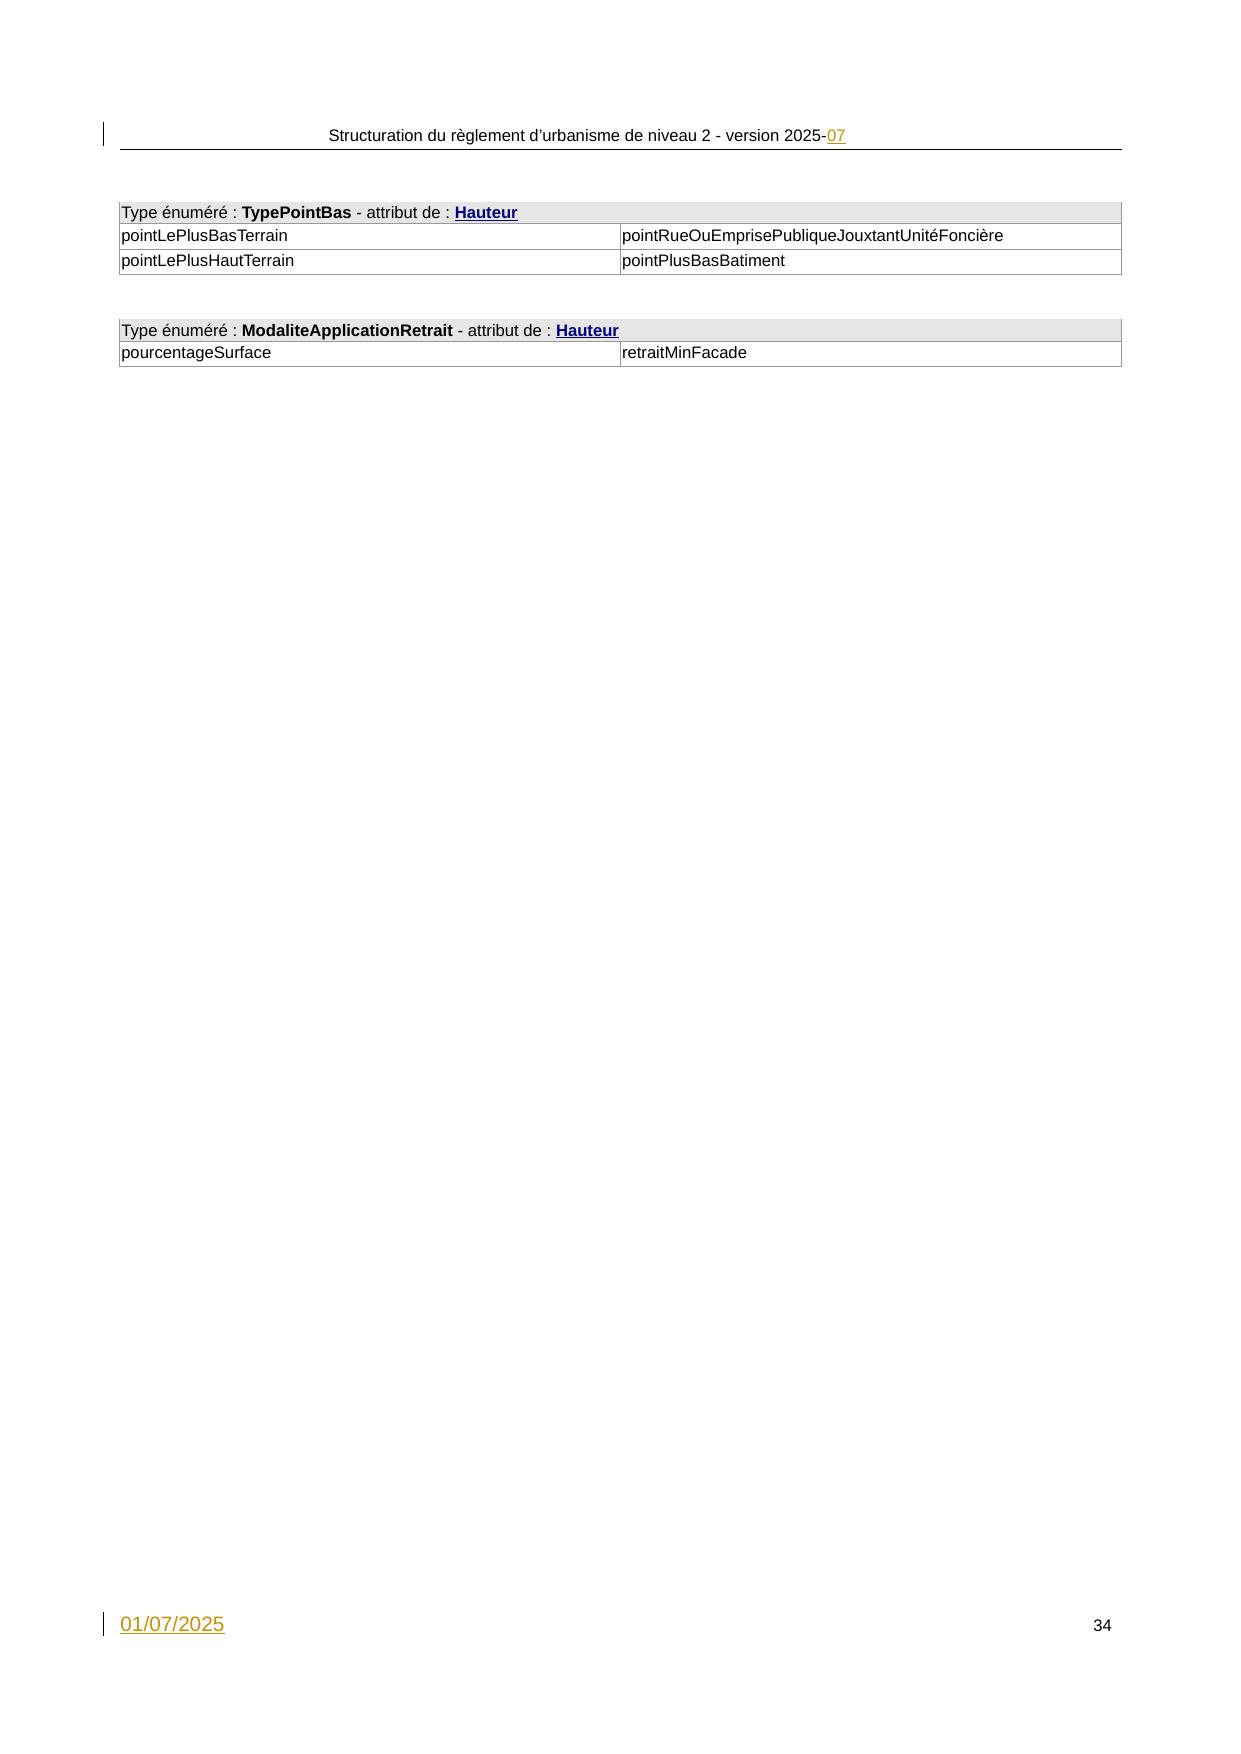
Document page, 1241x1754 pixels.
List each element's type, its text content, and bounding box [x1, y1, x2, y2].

table_cell retraitMinFacade [621, 342, 1121, 366]
table_cell pointLePlusBasTerrain [120, 224, 620, 249]
table_header Type énuméré : TypePointBas - attribut de : Hauteur [120, 202, 1121, 223]
table_cell pointPlusBasBatiment [621, 250, 1121, 274]
table_cell pointRueOuEmprisePubliqueJouxtantUnitéFoncière [621, 224, 1121, 249]
table_header Type énuméré : ModaliteApplicationRetrait - attribut de : Hauteur [120, 319, 1121, 341]
table_cell pointLePlusHautTerrain [120, 250, 620, 274]
table_cell pourcentageSurface [120, 342, 620, 366]
